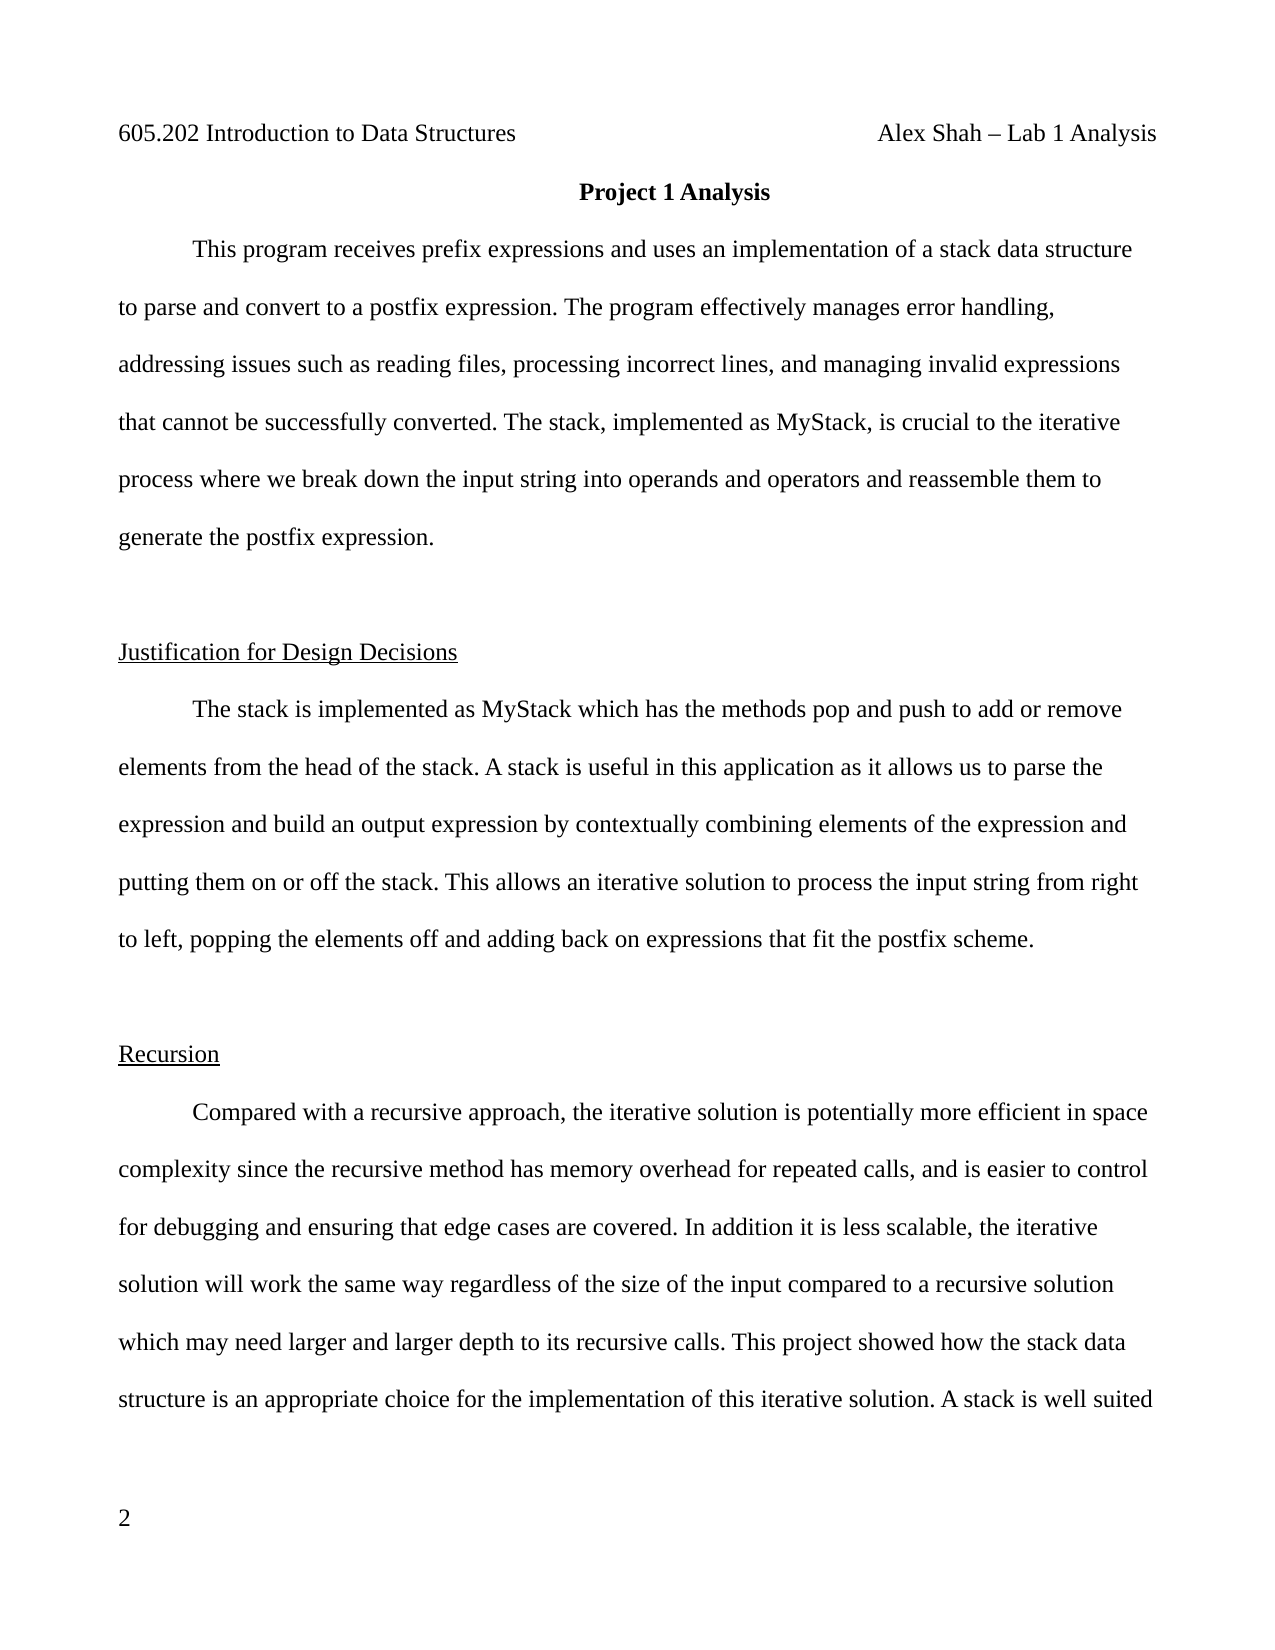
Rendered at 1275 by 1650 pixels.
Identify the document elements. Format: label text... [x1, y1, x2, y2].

text The stack is implemented as MyStack which has the methods pop and push to add or remove elements from the head of the stack. A stack is useful in this application as it allows us to parse the expression and build an output expression by contextually combining elements of the expression and putting them on or off the stack. This allows an iterative solution to process the input string from right to left, popping the elements off and adding back on expressions that fit the postfix scheme. [118, 694, 1157, 953]
text Justification for Design Decisions [118, 637, 1157, 666]
text Recursion [118, 1039, 1157, 1068]
text Compared with a recursive approach, the iterative solution is potentially more efficient in space complexity since the recursive method has memory overhead for repeated calls, and is easier to control for debugging and ensuring that edge cases are covered. In addition it is less scalable, the iterative solution will work the same way regardless of the size of the input compared to a recursive solution which may need larger and larger depth to its recursive calls. This project showed how the stack data structure is an appropriate choice for the implementation of this iterative solution. A stack is well suited [118, 1097, 1157, 1413]
text Project 1 Analysis [118, 177, 1157, 206]
text This program receives prefix expressions and uses an implementation of a stack data structure to parse and convert to a postfix expression. The program effectively manages error handling, addressing issues such as reading files, processing incorrect lines, and managing invalid expressions that cannot be successfully converted. The stack, implemented as MyStack, is crucial to the iterative process where we break down the input string into operands and operators and reassemble them to generate the postfix expression. [118, 234, 1157, 551]
